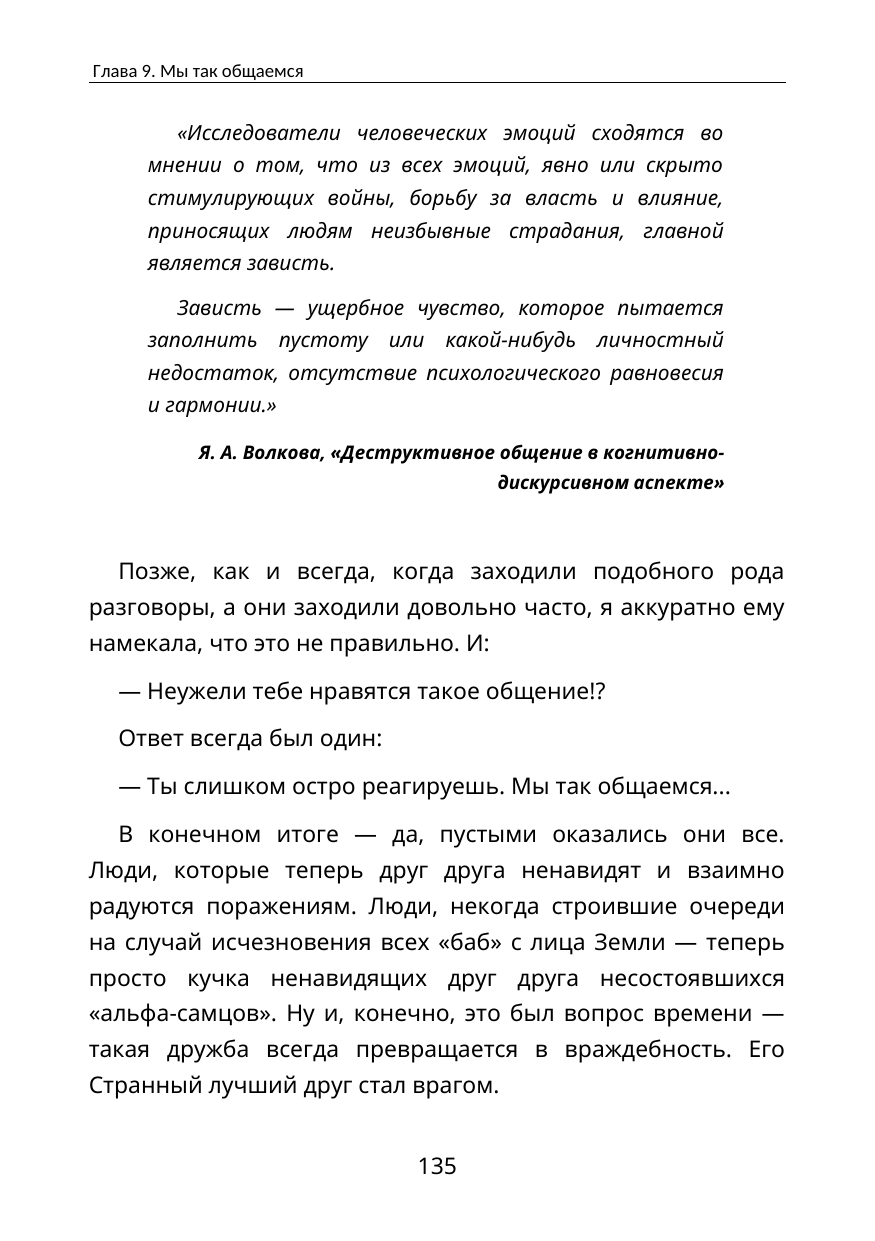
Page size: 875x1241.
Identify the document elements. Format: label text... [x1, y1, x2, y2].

text В конечном итоге — да, пустыми оказались они все. Люди, которые теперь друг друга ненавидят и взаимно радуются поражениям. Люди, некогда строившие очереди на случай исчезновения всех «баб» с лица Земли — теперь просто кучка ненавидящих друг друга несостоявшихся «альфа-самцов». Ну и, конечно, это был вопрос времени — такая дружба всегда превращается в враждебность. Его Странный лучший друг стал врагом. [88, 818, 786, 1101]
text Позже, как и всегда, когда заходили подобного рода разговоры, а они заходили довольно часто, я аккуратно ему намекала, что это не правильно. И: [88, 555, 786, 658]
text Я. А. Волкова, «Деструктивное общение в когнитивно-дискурсивном аспекте» [148, 435, 726, 495]
text Ответ всегда был один: [88, 722, 786, 753]
text «Исследователи человеческих эмоций сходятся во мнении о том, что из всех эмоций, явно или скрыто стимулирующих войны, борьбу за власть и влияние, приносящих людям неизбывные страдания, главной является зависть. [148, 118, 726, 277]
text — Ты слишком остро реагируешь. Мы так общаемся... [88, 770, 786, 801]
text Зависть — ущербное чувство, которое пытается заполнить пустоту или какой-нибудь личностный недостаток, отсутствие психологического равновесия и гармонии.» [148, 293, 726, 419]
text — Неужели тебе нравятся такое общение!? [88, 674, 786, 706]
